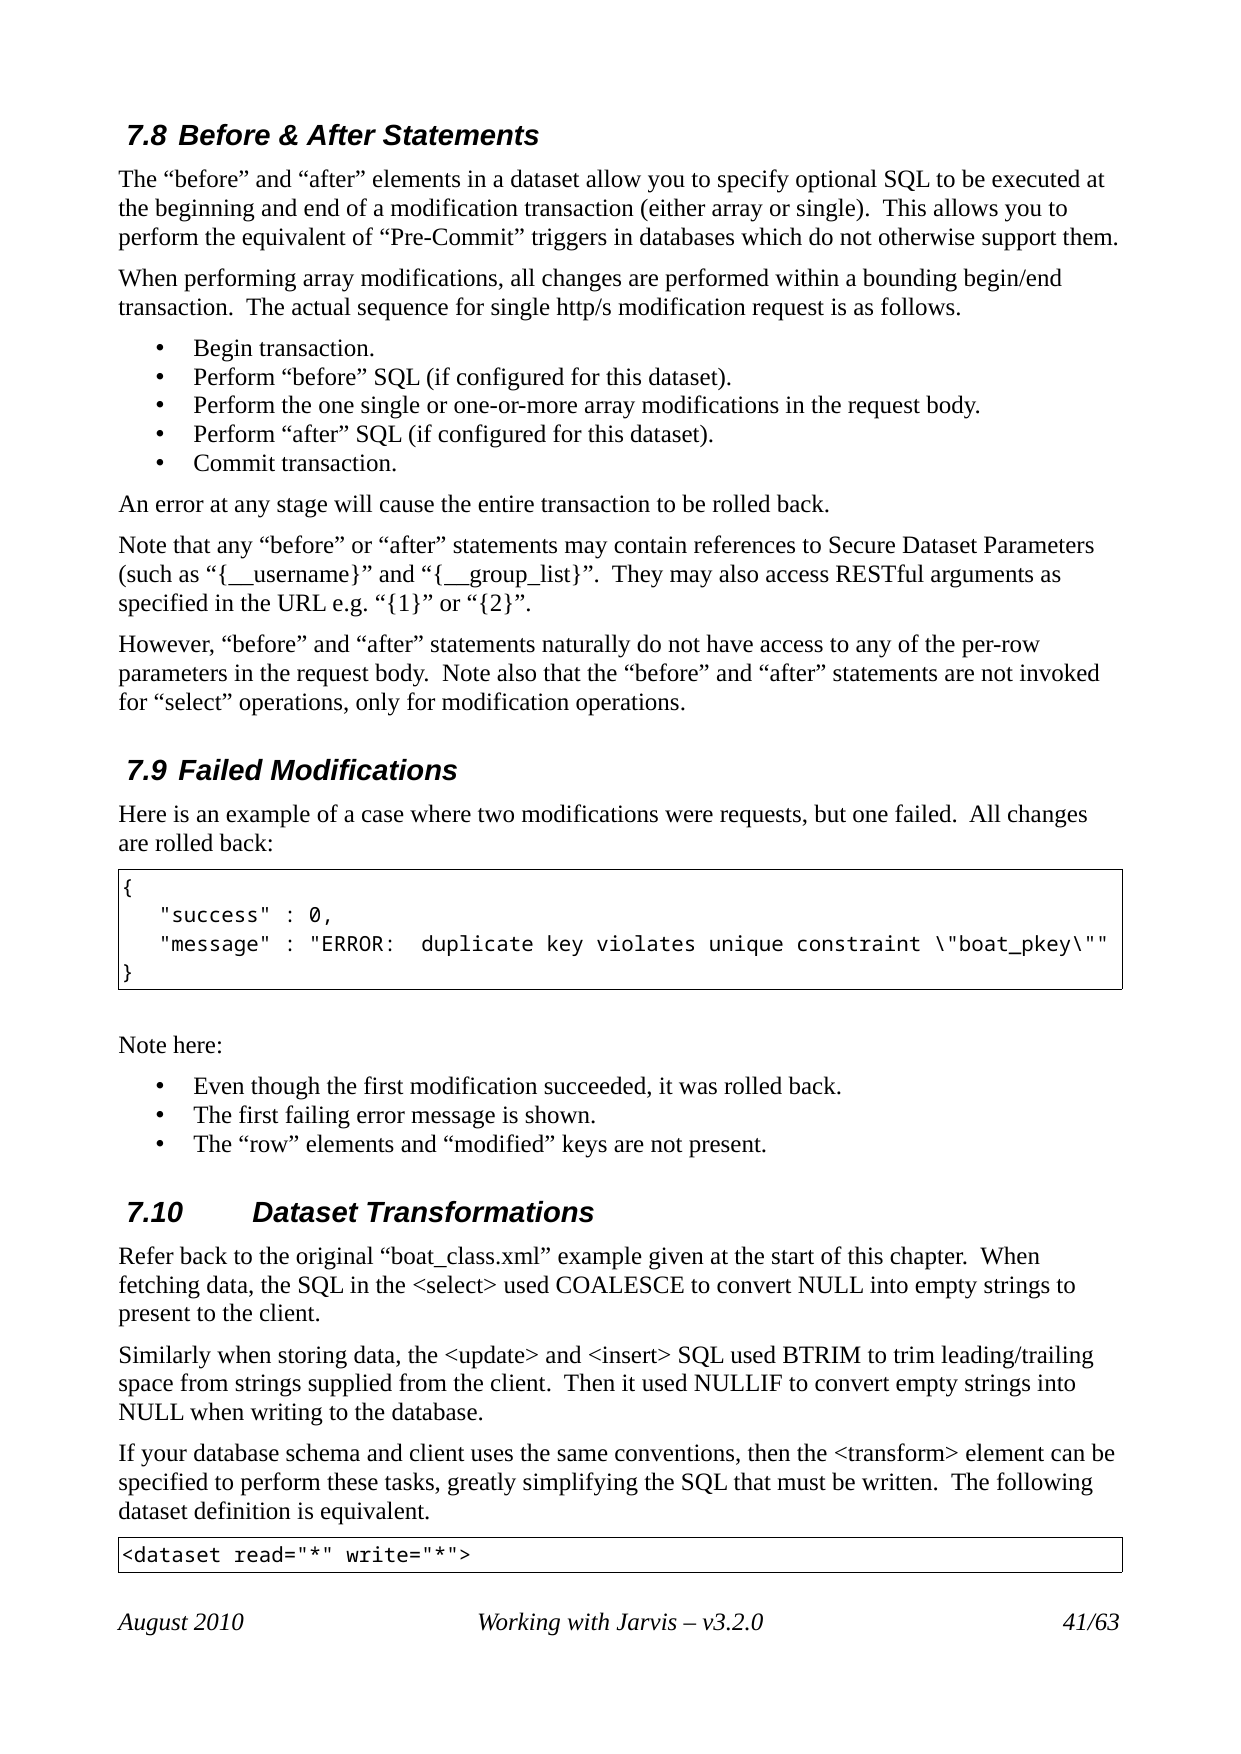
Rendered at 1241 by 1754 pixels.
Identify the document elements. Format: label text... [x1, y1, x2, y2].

list The first failing error message is shown. [156, 1100, 1122, 1129]
text Similarly when storing data, the <update> and <insert> SQL used BTRIM to trim leading/trailing space from strings supplied from the client. Then it used NULLIF to convert empty strings into NULL when writing to the database. [118, 1340, 1122, 1426]
list Begin transaction. [156, 333, 1122, 362]
text If your database schema and client uses the same conventions, then the <transform> element can be specified to perform these tasks, greatly simplifying the SQL that must be written. The following dataset definition is equivalent. [118, 1438, 1122, 1525]
subtitle Dataset Transformations [118, 1195, 1122, 1228]
text The “before” and “after” elements in a dataset allow you to specify optional SQL to be executed at the beginning and end of a modification transaction (either array or single). This allows you to perform the equivalent of “Pre-Commit” triggers in databases which do not otherwise support them. [118, 164, 1122, 250]
text Note that any “before” or “after” statements may contain references to Secure Dataset Parameters (such as “{__username}” and “{__group_list}”. They may also access RESTful arguments as specified in the URL e.g. “{1}” or “{2}”. [118, 530, 1122, 617]
text { [119, 870, 1122, 897]
list Perform “before” SQL (if configured for this dataset). [156, 362, 1122, 390]
text An error at any stage will cause the entire transaction to be rolled back. [118, 489, 1122, 518]
text "success" : 0, [119, 897, 1122, 926]
text Refer back to the original “boat_class.xml” example given at the start of this chapter. When fetching data, the SQL in the <select> used COALESCE to convert NULL into empty strings to present to the client. [118, 1241, 1122, 1327]
subtitle Failed Modifications [118, 753, 1122, 786]
text <dataset read="*" write="*"> [119, 1538, 1122, 1572]
subtitle Before & After Statements [118, 118, 1122, 152]
text "message" : "ERROR: duplicate key violates unique constraint \"boat_pkey\"" [119, 926, 1122, 954]
list Perform the one single or one-or-more array modifications in the request body. [156, 390, 1122, 419]
list Commit transaction. [156, 448, 1122, 477]
text However, “before” and “after” statements naturally do not have access to any of the per-row parameters in the request body. Note also that the “before” and “after” statements are not invoked for “select” operations, only for modification operations. [118, 629, 1122, 715]
list The “row” elements and “modified” keys are not present. [156, 1129, 1122, 1157]
list Perform “after” SQL (if configured for this dataset). [156, 419, 1122, 448]
list Even though the first modification succeeded, it was rolled back. [156, 1071, 1122, 1100]
text Note here: [118, 1030, 1122, 1059]
text When performing array modifications, all changes are performed within a bounding begin/end transaction. The actual sequence for single http/s modification request is as follows. [118, 263, 1122, 320]
text Here is an example of a case where two modifications were requests, but one failed. All changes are rolled back: [118, 799, 1122, 856]
text } [119, 954, 1122, 989]
